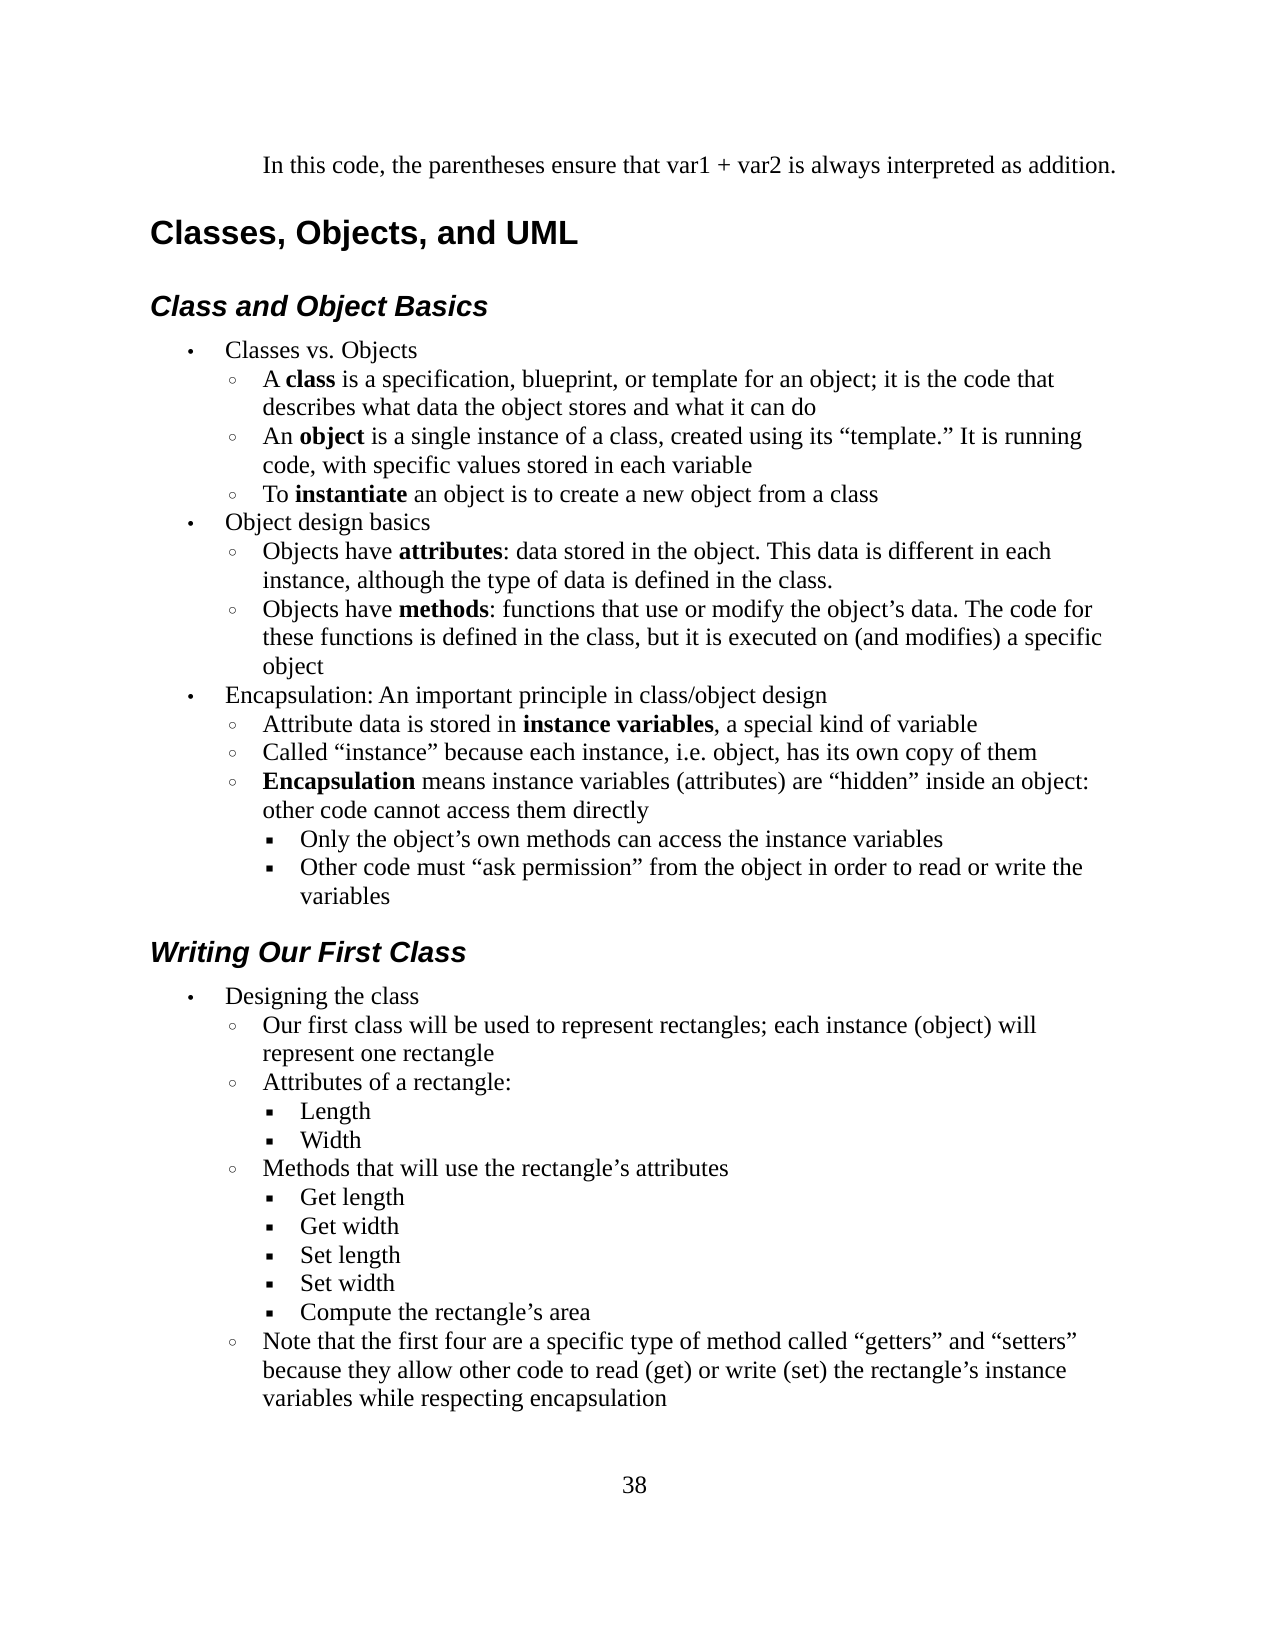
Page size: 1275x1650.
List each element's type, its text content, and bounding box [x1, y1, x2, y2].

list Only the object’s own methods can access the instance variables [262, 824, 1125, 852]
list Called “instance” because each instance, i.e. object, has its own copy of them [225, 737, 1125, 766]
list Object design basics [187, 507, 1125, 536]
list Other code must “ask permission” from the object in order to read or write the variables [262, 852, 1125, 910]
subtitle Writing Our First Class [150, 935, 1125, 968]
list Objects have attributes: data stored in the object. This data is different in each instance, although the type of data is defined in the class. [225, 536, 1125, 594]
list Get width [262, 1211, 1125, 1240]
list Compute the rectangle’s area [262, 1297, 1125, 1326]
list Set length [262, 1240, 1125, 1268]
list Encapsulation means instance variables (attributes) are “hidden” inside an object: other code cannot access them directly [225, 766, 1125, 824]
list A class is a specification, blueprint, or template for an object; it is the code that describes what data the object stores and what it can do [225, 364, 1125, 421]
list In this code, the parentheses ensure that var1 + var2 is always interpreted as addition. [225, 150, 1125, 179]
list Attributes of a rectangle: [225, 1067, 1125, 1096]
list Note that the first four are a specific type of method called “getters” and “setters” because they allow other code to read (get) or write (set) the rectangle’s instance variables while respecting encapsulation [225, 1326, 1125, 1412]
list Width [262, 1125, 1125, 1153]
list Objects have methods: functions that use or modify the object’s data. The code for these functions is defined in the class, but it is executed on (and modifies) a specific object [225, 594, 1125, 680]
list Attribute data is stored in instance variables, a special kind of variable [225, 709, 1125, 737]
list Encapsulation: An important principle in class/object design [187, 680, 1125, 709]
list An object is a single instance of a class, created using its “template.” It is running code, with specific values stored in each variable [225, 421, 1125, 479]
list Get length [262, 1182, 1125, 1211]
subtitle Classes, Objects, and UML [150, 213, 1125, 251]
list Set width [262, 1268, 1125, 1297]
list Methods that will use the rectangle’s attributes [225, 1153, 1125, 1182]
list Our first class will be used to represent rectangles; each instance (object) will represent one rectangle [225, 1010, 1125, 1067]
list Classes vs. Objects [187, 335, 1125, 364]
list Designing the class [187, 981, 1125, 1010]
list To instantiate an object is to create a new object from a class [225, 479, 1125, 507]
list Length [262, 1096, 1125, 1125]
subtitle Class and Object Basics [150, 289, 1125, 322]
